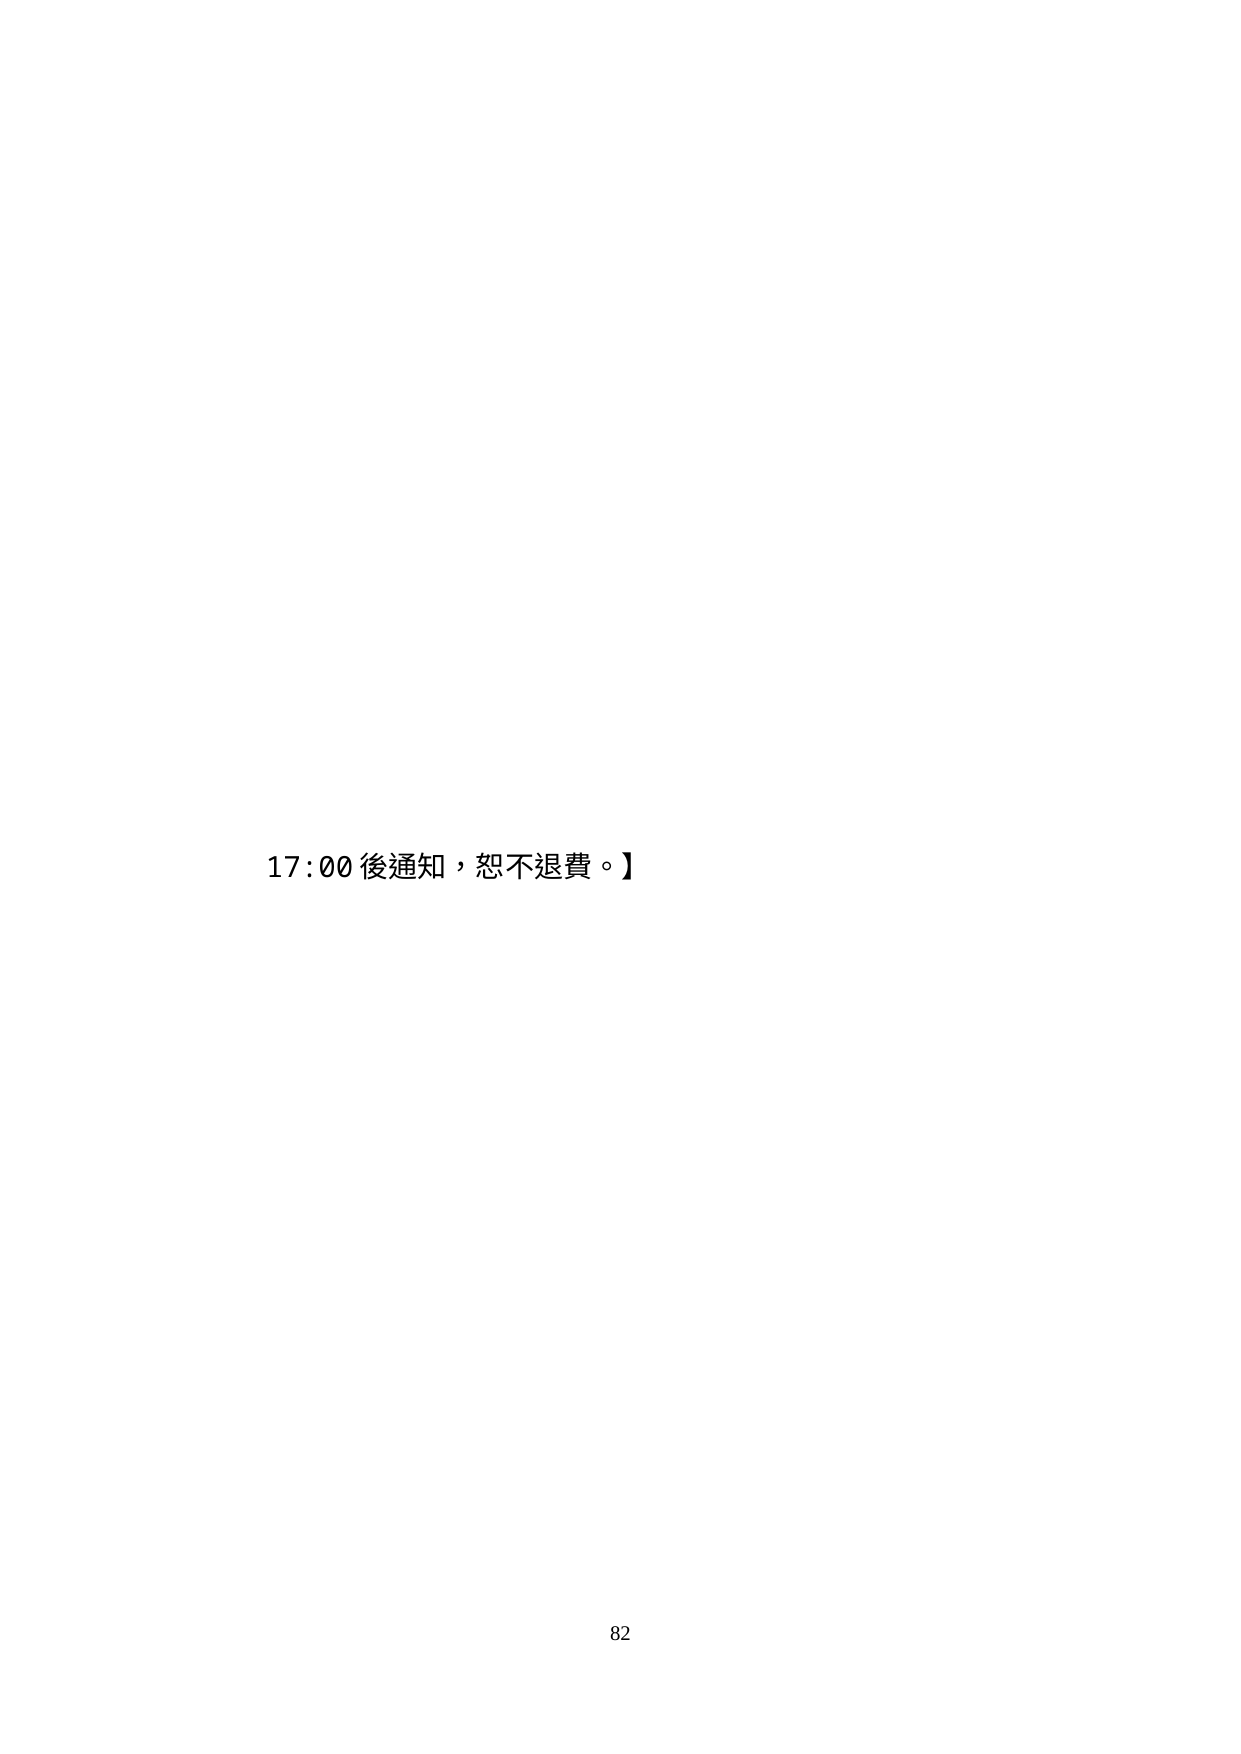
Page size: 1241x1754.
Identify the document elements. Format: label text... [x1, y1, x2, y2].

text 17:00後通知，恕不退費。】 [207, 823, 1134, 886]
